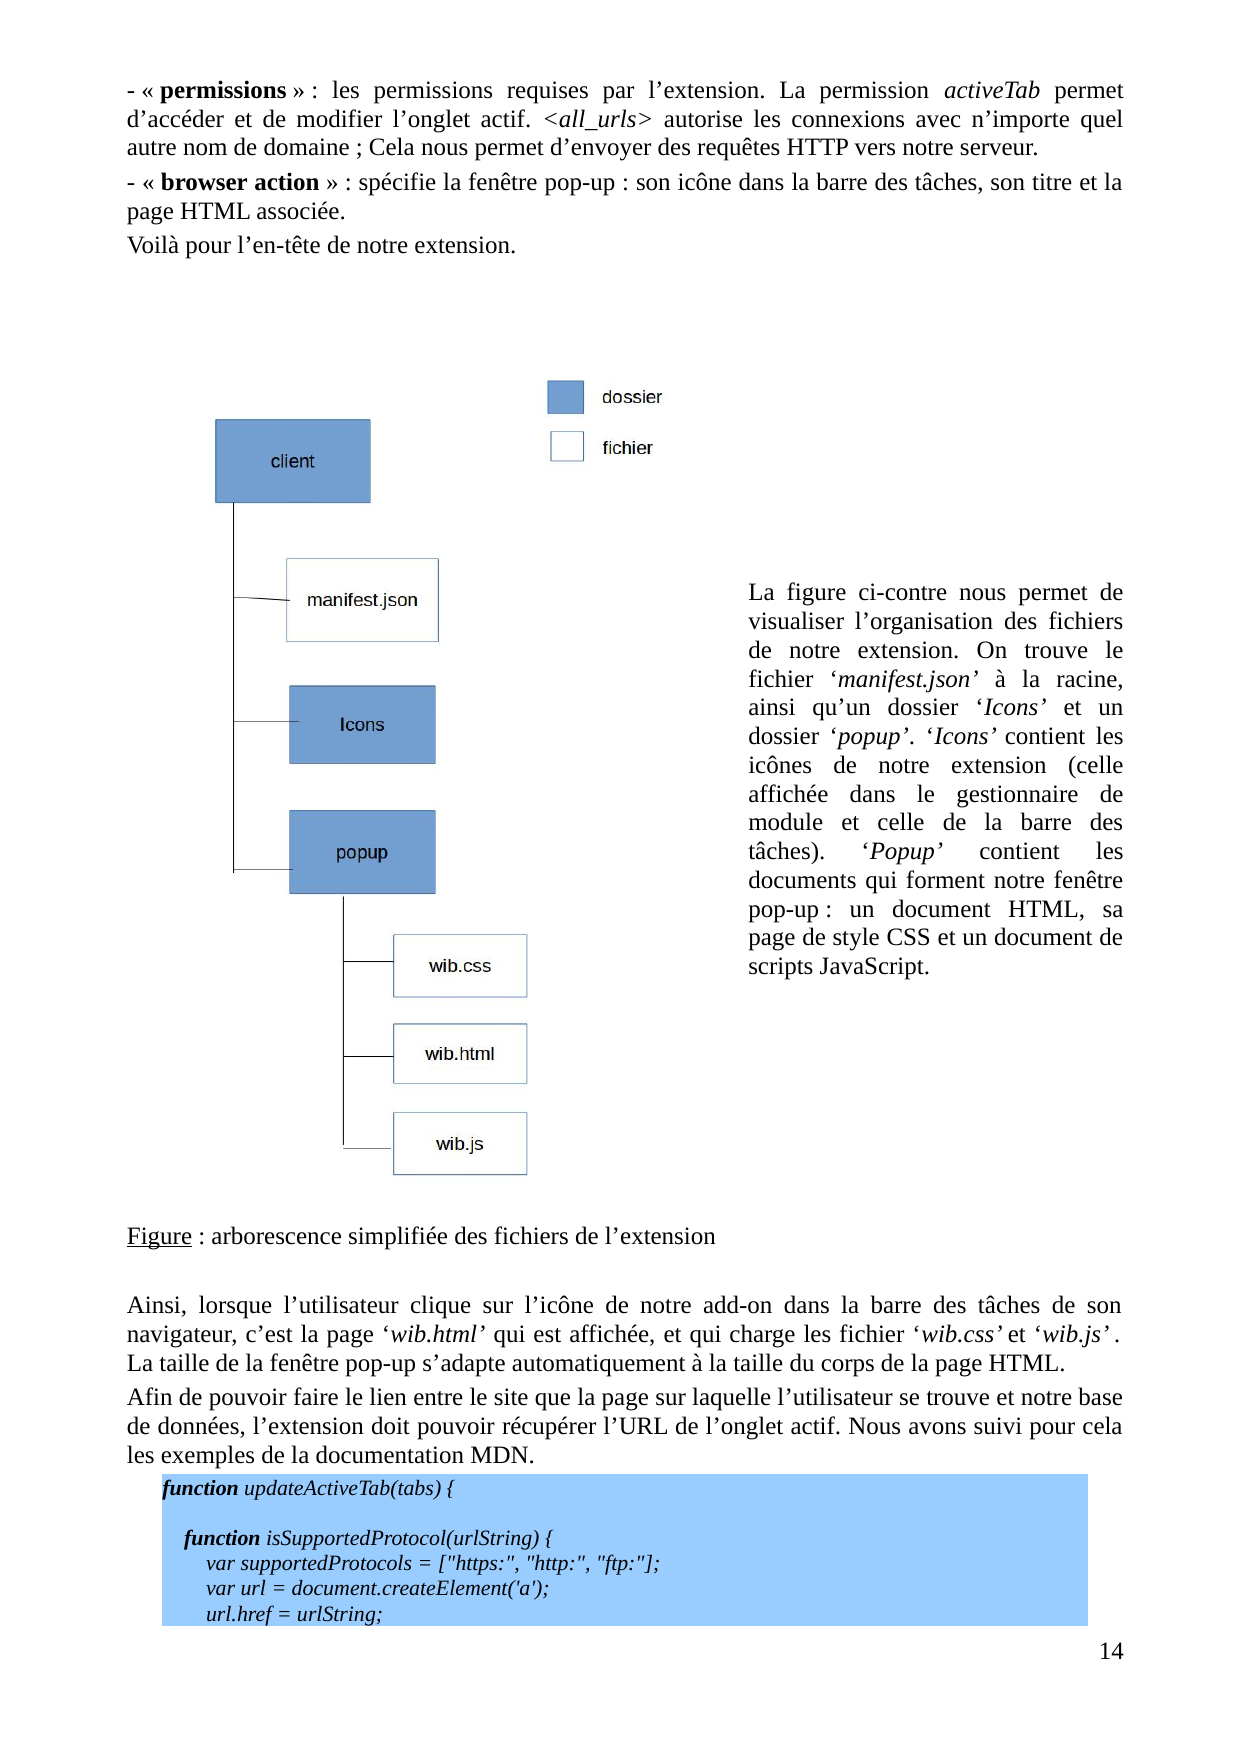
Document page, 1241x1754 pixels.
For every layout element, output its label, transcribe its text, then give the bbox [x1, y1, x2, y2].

text url.href = urlString; [162, 1601, 1088, 1626]
text function updateActiveTab(tabs) { [162, 1474, 1088, 1500]
text La figure ci-contre nous permet de visualiser l’organisation des fichiers de notre extension. On trouve le fichier ‘manifest.json’ à la racine, ainsi qu’un dossier ‘Icons’ et un dossier ‘popup’. ‘Icons’ contient les icônes de notre extension (celle affichée dans le gestionnaire de module et celle de la barre des tâches). ‘Popup’ contient les documents qui forment notre fenêtre pop-up : un document HTML, sa page de style CSS et un document de scripts JavaScript. [748, 577, 1123, 980]
text function isSupportedProtocol(urlString) { [162, 1525, 1088, 1550]
text - « permissions » : les permissions requises par l’extension. La permission activeTab permet d’accéder et de modifier l’onglet actif. <all_urls> autorise les connexions avec n’importe quel autre nom de domaine ; Cela nous permet d’envoyer des requêtes HTTP vers notre serveur. [127, 75, 1123, 161]
text Figure : arborescence simplifiée des fichiers de l’extension [127, 1221, 1123, 1249]
text var url = document.createElement('a'); [162, 1575, 1088, 1601]
text Voilà pour l’en-tête de notre extension. [127, 231, 1123, 259]
text Afin de pouvoir faire le lien entre le site que la page sur laquelle l’utilisateur se trouve et notre base de données, l’extension doit pouvoir récupérer l’URL de l’onglet actif. Nous avons suivi pour cela les exemples de la documentation MDN. [127, 1382, 1123, 1468]
text Ainsi, lorsque l’utilisateur clique sur l’icône de notre add-on dans la barre des tâches de son navigateur, c’est la page ‘wib.html’ qui est affichée, et qui charge les fichier ‘wib.css’ et ‘wib.js’ . La taille de la fenêtre pop-up s’adapte automatiquement à la taille du corps de la page HTML. [127, 1290, 1123, 1376]
text var supportedProtocols = ["https:", "http:", "ftp:"]; [162, 1550, 1088, 1575]
text - « browser action » : spécifie la fenêtre pop-up : son icône dans la barre des tâches, son titre et la page HTML associée. [127, 167, 1123, 225]
picture [126, 330, 748, 1210]
